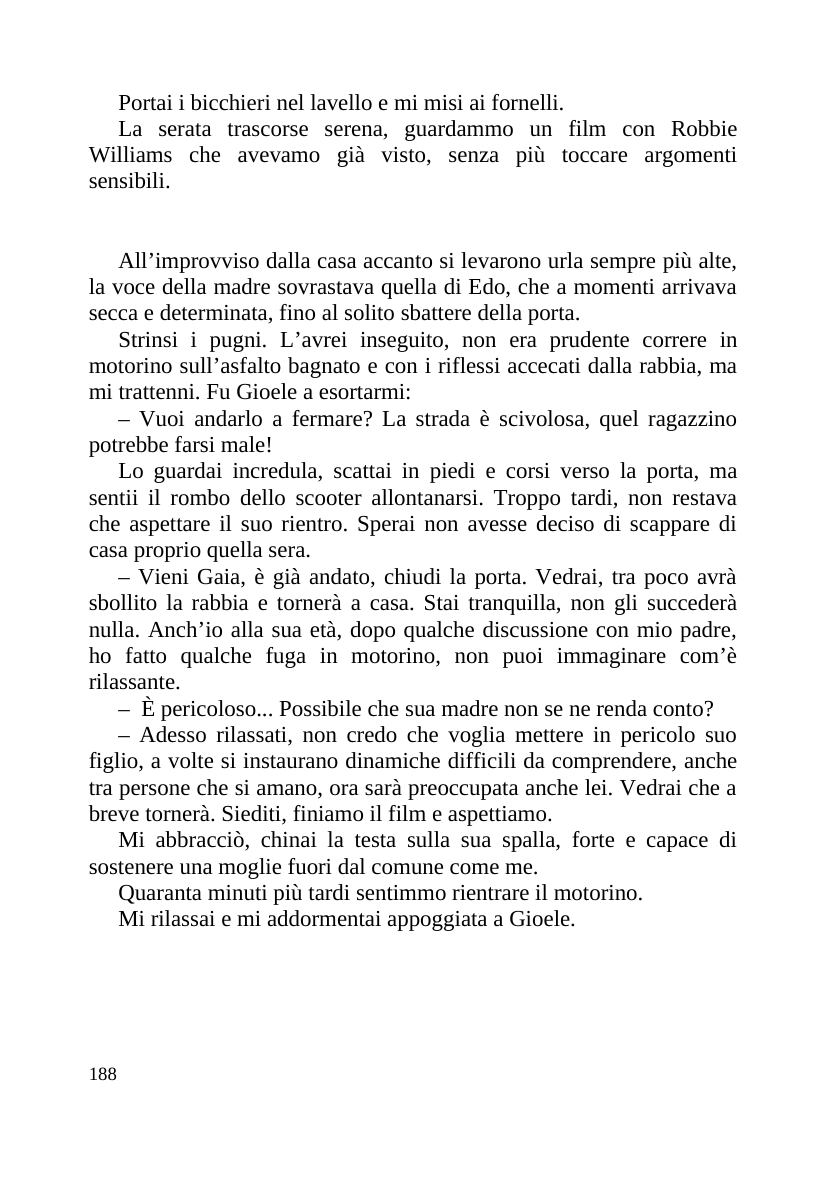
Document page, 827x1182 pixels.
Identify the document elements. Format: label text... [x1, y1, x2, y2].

text – è pericoloso... Possibile che sua madre non se ne renda conto? [88, 695, 738, 721]
text – Vuoi andarlo a fermare? La strada è scivolosa, quel ragazzino potrebbe farsi male! [88, 405, 738, 457]
text Quaranta minuti più tardi sentimmo rientrare il motorino. [88, 879, 738, 906]
text – Vieni Gaia, è già andato, chiudi la porta. Vedrai, tra poco avrà sbollito la rabbia e tornerà a casa. Stai tranquilla, non gli succederà nulla. Anch’io alla sua età, dopo qualche discussione con mio padre, ho fatto qualche fuga in motorino, non puoi immaginare com’è rilassante. [88, 563, 738, 695]
text All’improvviso dalla casa accanto si levarono urla sempre più alte, la voce della madre sovrastava quella di Edo, che a momenti arrivava secca e determinata, fino al solito sbattere della porta. [88, 247, 738, 326]
text – Adesso rilassati, non credo che voglia mettere in pericolo suo figlio, a volte si instaurano dinamiche difficili da comprendere, anche tra persone che si amano, ora sarà preoccupata anche lei. Vedrai che a breve tornerà. Siediti, finiamo il film e aspettiamo. [88, 721, 738, 826]
text Portai i bicchieri nel lavello e mi misi ai fornelli. [88, 88, 738, 115]
text La serata trascorse serena, guardammo un film con Robbie Williams che avevamo già visto, senza più toccare argomenti sensibili. [88, 115, 738, 194]
text Lo guardai incredula, scattai in piedi e corsi verso la porta, ma sentii il rombo dello scooter allontanarsi. Troppo tardi, non restava che aspettare il suo rientro. Sperai non avesse deciso di scappare di casa proprio quella sera. [88, 457, 738, 563]
text Strinsi i pugni. L’avrei inseguito, non era prudente correre in motorino sull’asfalto bagnato e con i riflessi accecati dalla rabbia, ma mi trattenni. Fu Gioele a esortarmi: [88, 326, 738, 405]
text Mi abbracciò, chinai la testa sulla sua spalla, forte e capace di sostenere una moglie fuori dal comune come me. [88, 826, 738, 879]
text Mi rilassai e mi addormentai appoggiata a Gioele. [88, 906, 738, 932]
